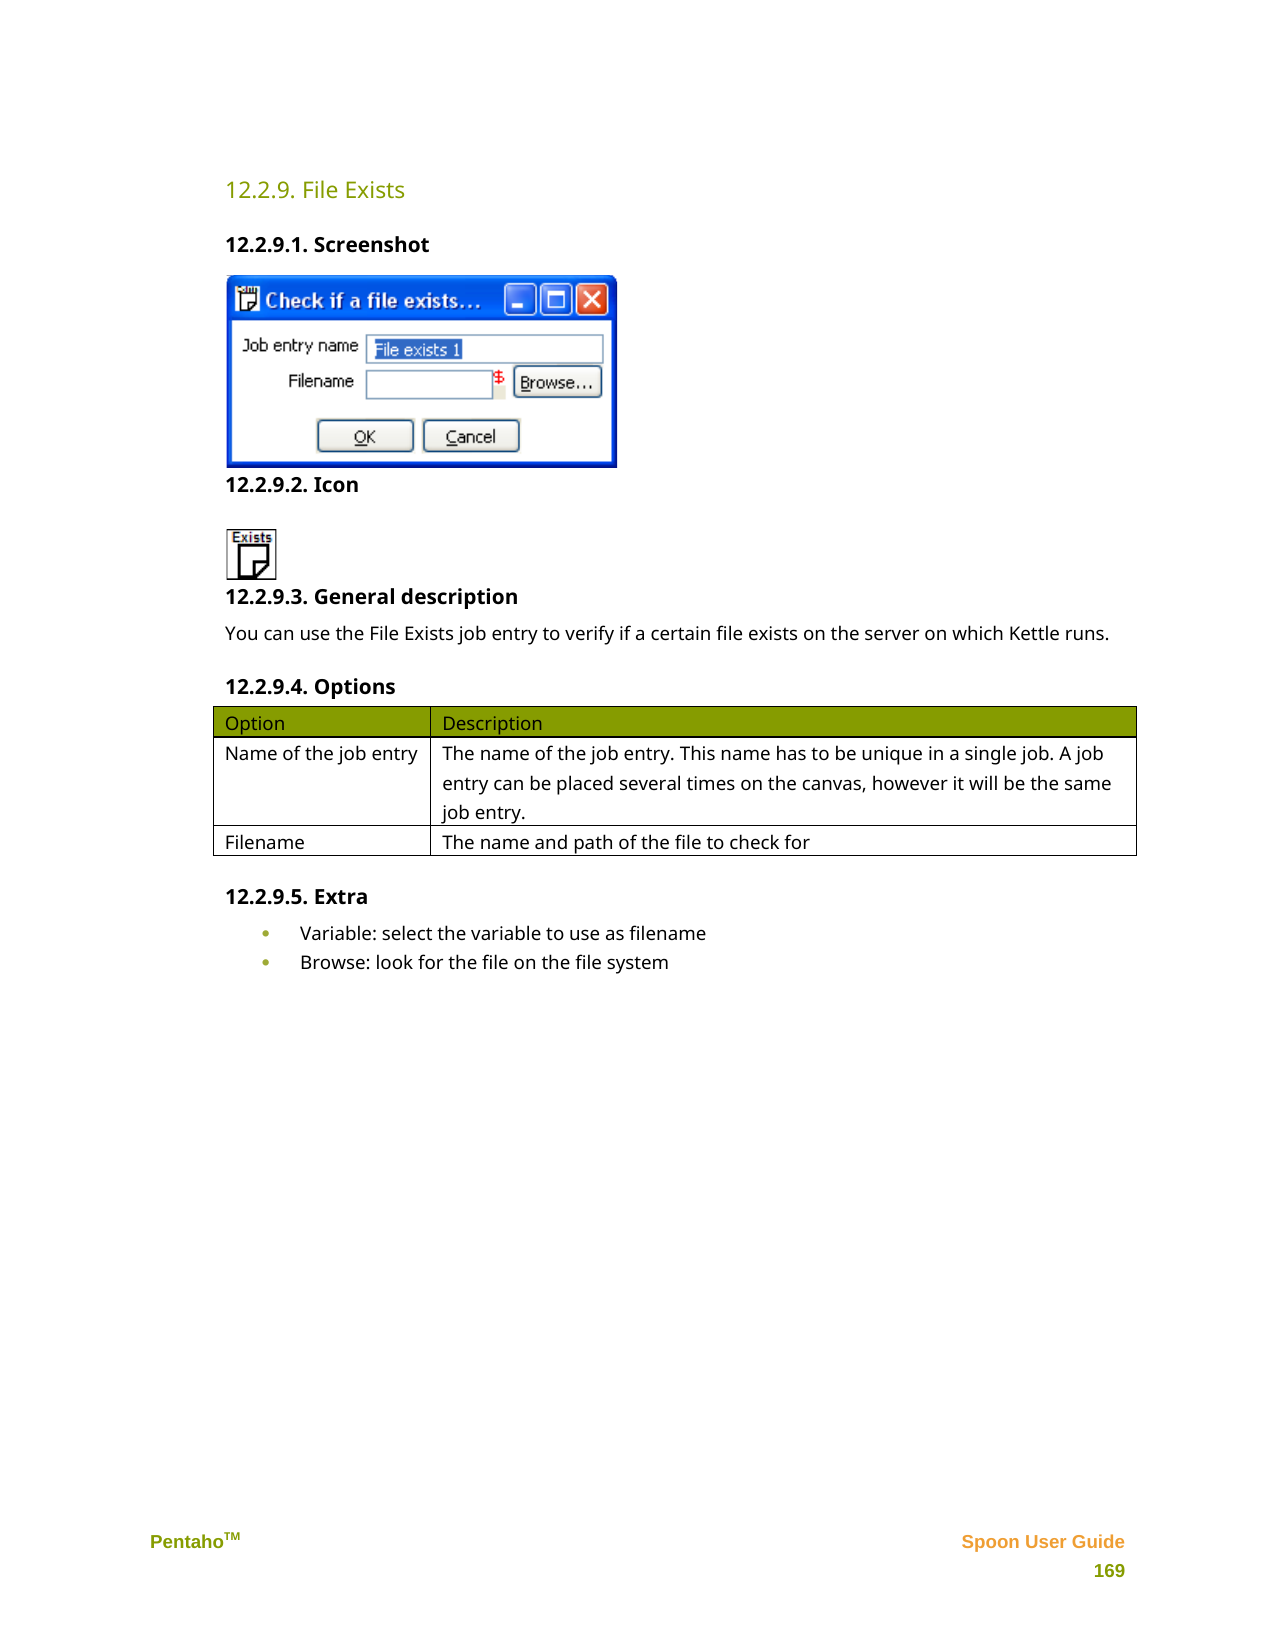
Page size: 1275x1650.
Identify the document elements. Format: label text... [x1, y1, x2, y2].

list Variable: select the variable to use as filename [262, 917, 1125, 946]
table_header Description [431, 707, 1136, 736]
subtitle 12.2.9.3. General description [225, 582, 1125, 610]
subtitle 12.2.9.5. Extra [225, 881, 1125, 910]
table_cell Filename [214, 826, 430, 855]
table_cell The name and path of the file to check for [431, 826, 1136, 855]
table_cell Name of the job entry [214, 738, 430, 825]
table_header Option [214, 707, 430, 736]
picture [226, 529, 277, 580]
list Browse: look for the file on the file system [262, 946, 1125, 975]
table_cell The name of the job entry. This name has to be unique in a single job. A job entry can be placed several times on the canvas, however it will be the same job entry. [431, 738, 1136, 825]
subtitle 12.2.9.2. Icon [225, 470, 1125, 498]
picture [226, 275, 618, 468]
subtitle 12.2.9. File Exists [225, 175, 1125, 204]
text You can use the File Exists job entry to verify if a certain file exists on the server on which Kettle runs. [225, 617, 1125, 646]
subtitle 12.2.9.1. Screenshot [225, 229, 1125, 258]
subtitle 12.2.9.4. Options [225, 671, 1125, 700]
